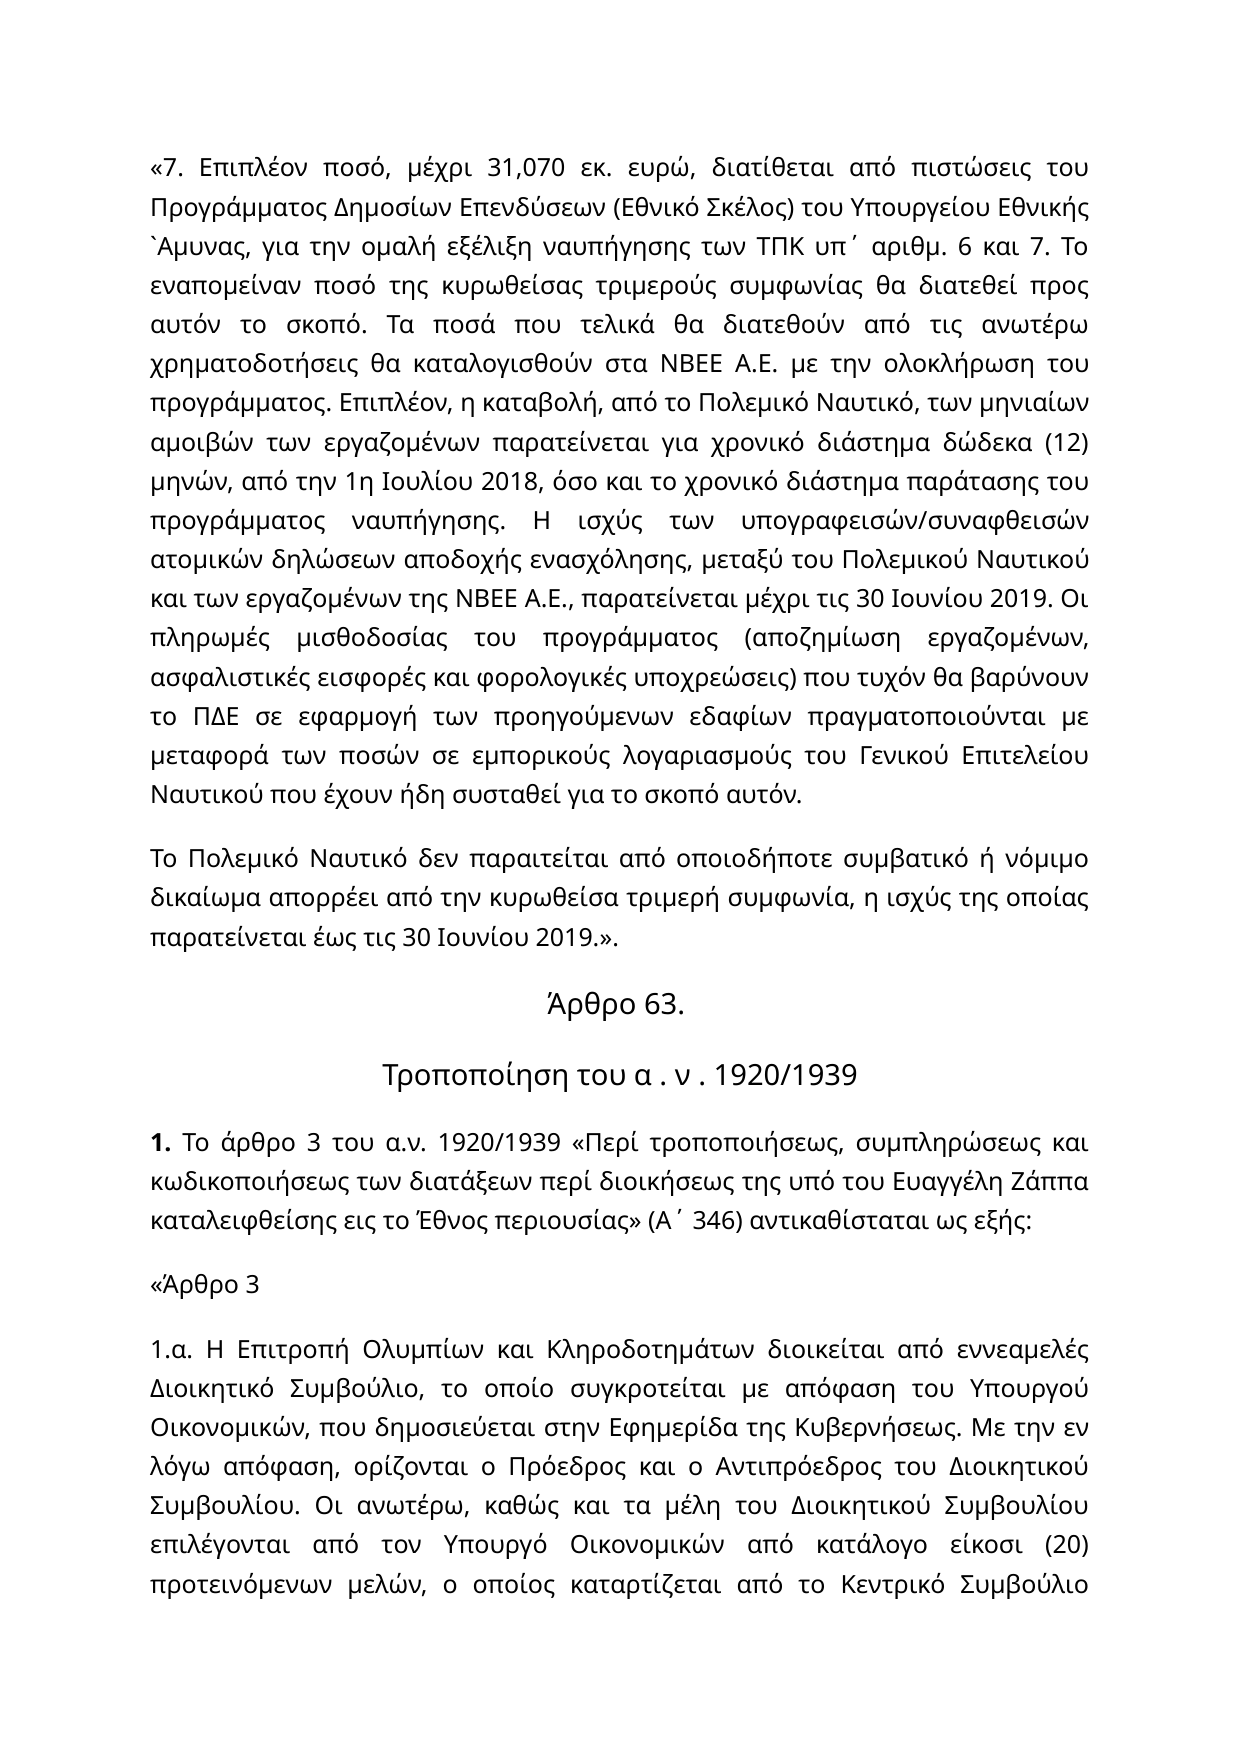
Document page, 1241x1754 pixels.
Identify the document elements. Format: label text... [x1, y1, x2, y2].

subtitle Άρθρο 63. [150, 983, 1090, 1023]
text «Άρθρο 3 [150, 1267, 1090, 1301]
text «7. Επιπλέον ποσό, μέχρι 31,070 εκ. ευρώ, διατίθεται από πιστώσεις του Προγράμματος Δημοσίων Επενδύσεων (Εθνικό Σκέλος) του Υπουργείου Εθνικής `Αμυνας, για την ομαλή εξέλιξη ναυπήγησης των ΤΠΚ υπ΄ αριθμ. 6 και 7. Το εναπομείναν ποσό της κυρωθείσας τριμερούς συμφωνίας θα διατεθεί προς αυτόν το σκοπό. Τα ποσά που τελικά θα διατεθούν από τις ανωτέρω χρηματοδοτήσεις θα καταλογισθούν στα ΝΒΕΕ Α.Ε. με την ολοκλήρωση του προγράμματος. Επιπλέον, η καταβολή, από το Πολεμικό Ναυτικό, των μηνιαίων αμοιβών των εργαζομένων παρατείνεται για χρονικό διάστημα δώδεκα (12) μηνών, από την 1η Ιουλίου 2018, όσο και το χρονικό διάστημα παράτασης του προγράμματος ναυπήγησης. Η ισχύς των υπογραφεισών/συναφθεισών ατομικών δηλώσεων αποδοχής ενασχόλησης, μεταξύ του Πολεμικού Ναυτικού και των εργαζομένων της ΝΒΕΕ Α.Ε., παρατείνεται μέχρι τις 30 Ιουνίου 2019. Οι πληρωμές μισθοδοσίας του προγράμματος (αποζημίωση εργαζομένων, ασφαλιστικές εισφορές και φορολογικές υποχρεώσεις) που τυχόν θα βαρύνουν το ΠΔΕ σε εφαρμογή των προηγούμενων εδαφίων πραγματοποιούνται με μεταφορά των ποσών σε εμπορικούς λογαριασμούς του Γενικού Επιτελείου Ναυτικού που έχουν ήδη συσταθεί για το σκοπό αυτόν. [150, 150, 1090, 811]
text 1. Το άρθρο 3 του α.ν. 1920/1939 «Περί τροποποιήσεως, συμπληρώσεως και κωδικοποιήσεως των διατάξεων περί διοικήσεως της υπό του Ευαγγέλη Ζάππα καταλειφθείσης εις το Έθνος περιουσίας» (Α΄ 346) αντικαθίσταται ως εξής: [150, 1124, 1090, 1237]
text 1.α. Η Επιτροπή Ολυμπίων και Κληροδοτημάτων διοικείται από εννεαμελές Διοικητικό Συμβούλιο, το οποίο συγκροτείται με απόφαση του Υπουργού Οικονομικών, που δημοσιεύεται στην Εφημερίδα της Κυβερνήσεως. Με την εν λόγω απόφαση, ορίζονται ο Πρόεδρος και ο Αντιπρόεδρος του Διοικητικού Συμβουλίου. Οι ανωτέρω, καθώς και τα μέλη του Διοικητικού Συμβουλίου επιλέγονται από τον Υπουργό Οικονομικών από κατάλογο είκοσι (20) προτεινόμενων μελών, ο οποίος καταρτίζεται από το Κεντρικό Συμβούλιο [150, 1331, 1090, 1600]
subtitle Τροποποίηση του α . ν . 1920/1939 [150, 1054, 1090, 1094]
text Το Πολεμικό Ναυτικό δεν παραιτείται από οποιοδήποτε συμβατικό ή νόμιμο δικαίωμα απορρέει από την κυρωθείσα τριμερή συμφωνία, η ισχύς της οποίας παρατείνεται έως τις 30 Ιουνίου 2019.». [150, 841, 1090, 953]
